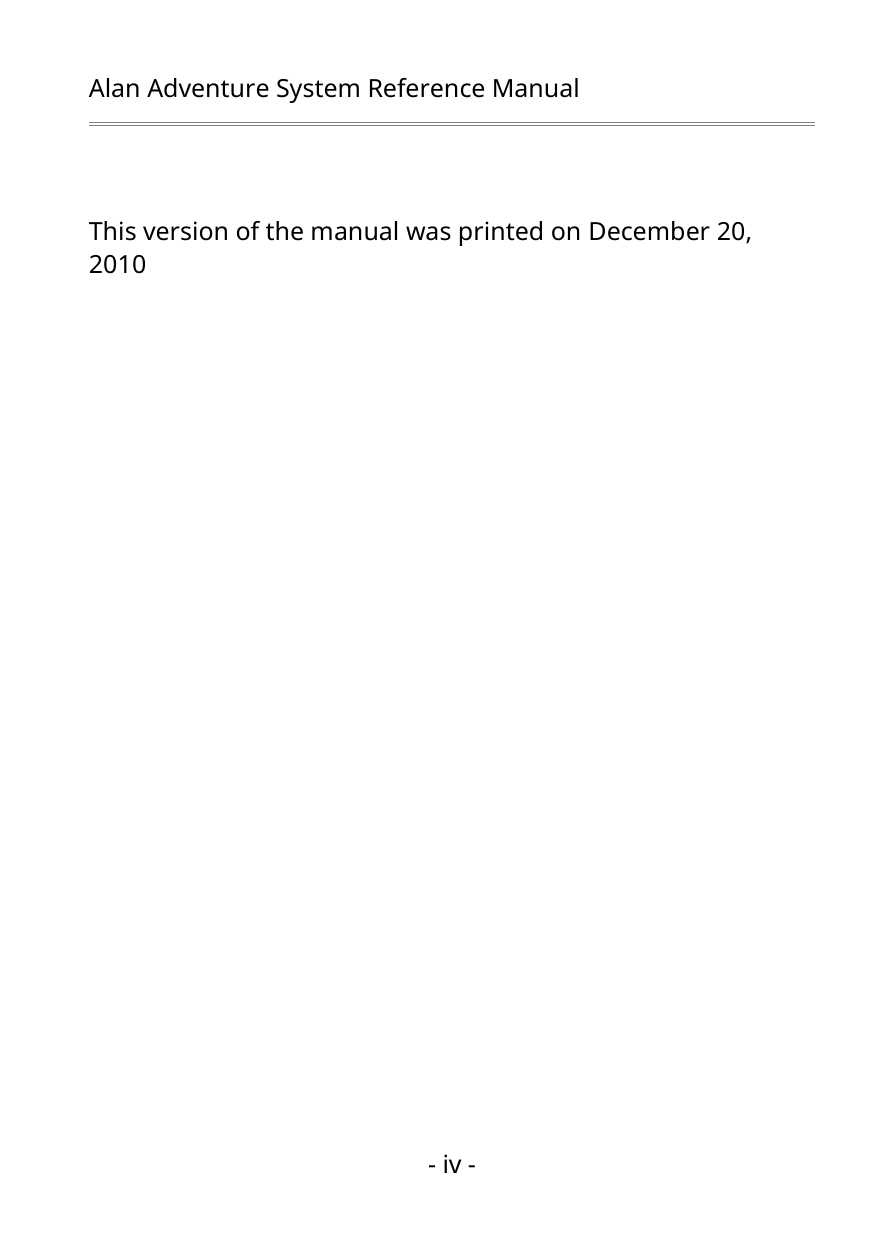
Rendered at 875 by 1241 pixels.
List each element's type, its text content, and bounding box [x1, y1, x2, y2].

text This version of the manual was printed on December 20, 2010 [88, 213, 815, 281]
